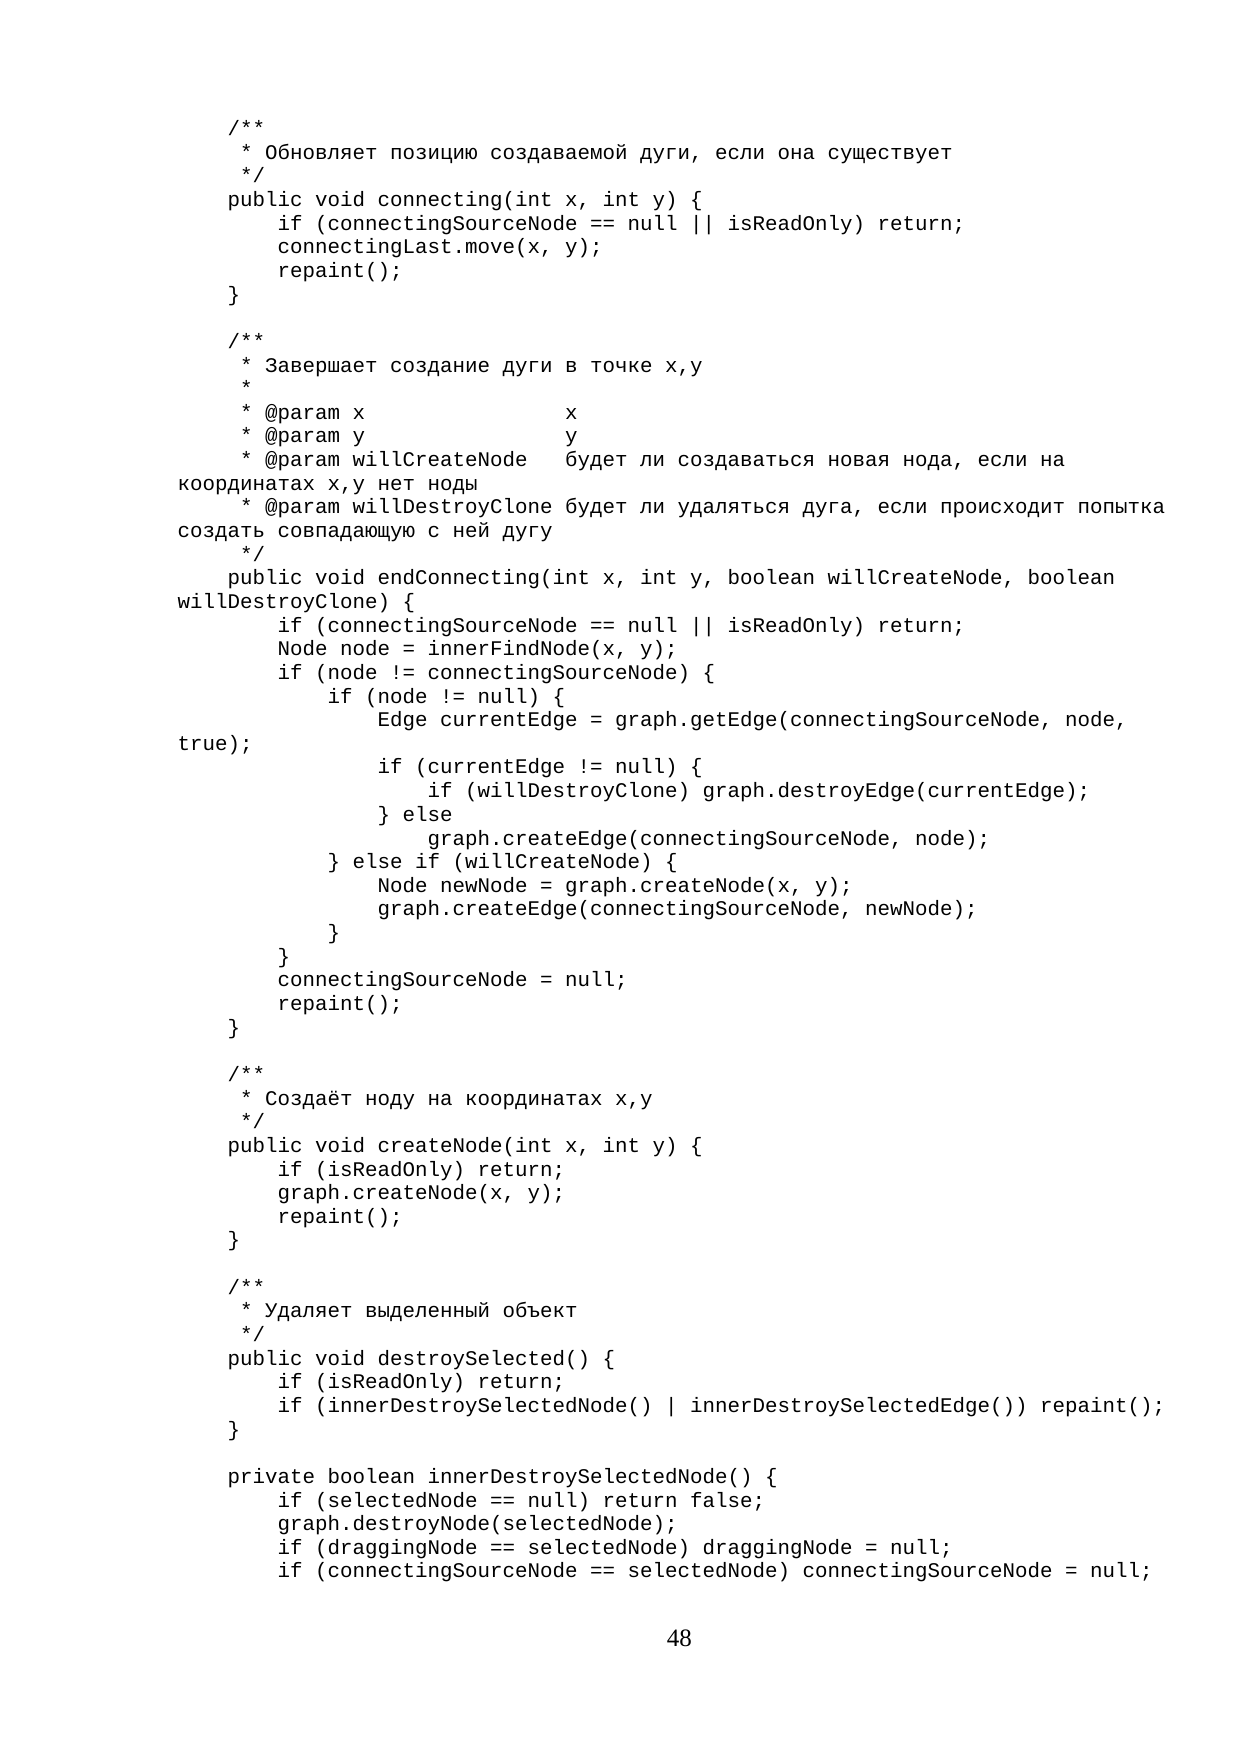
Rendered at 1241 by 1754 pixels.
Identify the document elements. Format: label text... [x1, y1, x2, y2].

text public void createNode(int x, int y) { [177, 1135, 1181, 1158]
text graph.destroyNode(selectedNode); [177, 1513, 1181, 1537]
text Node newNode = graph.createNode(x, y); [177, 875, 1181, 898]
text graph.createEdge(connectingSourceNode, newNode); [177, 898, 1181, 922]
text public void destroySelected() { [177, 1348, 1181, 1371]
text /** [177, 118, 1181, 142]
text */ [177, 165, 1181, 189]
text repaint(); [177, 993, 1181, 1017]
text } [177, 1017, 1181, 1040]
text * Обновляет позицию создаваемой дуги, если она существует [177, 142, 1181, 165]
text if (connectingSourceNode == null || isReadOnly) return; [177, 615, 1181, 638]
text if (selectedNode == null) return false; [177, 1489, 1181, 1513]
text Node node = innerFindNode(x, y); [177, 638, 1181, 662]
text /** [177, 1064, 1181, 1088]
text if (node != connectingSourceNode) { [177, 662, 1181, 686]
text * Удаляет выделенный объект [177, 1300, 1181, 1324]
text * @param willDestroyClone будет ли удаляться дуга, если происходит попытка создать совпадающую с ней дугу [177, 496, 1181, 544]
text if (isReadOnly) return; [177, 1371, 1181, 1395]
text if (isReadOnly) return; [177, 1158, 1181, 1182]
text * @param y y [177, 426, 1181, 449]
text /** [177, 1277, 1181, 1300]
text graph.createEdge(connectingSourceNode, node); [177, 827, 1181, 851]
text * @param willCreateNode будет ли создаваться новая нода, если на координатах x,y нет ноды [177, 449, 1181, 496]
text * Создаёт ноду на координатах x,y [177, 1088, 1181, 1111]
text if (connectingSourceNode == null || isReadOnly) return; [177, 213, 1181, 236]
text private boolean innerDestroySelectedNode() { [177, 1466, 1181, 1489]
text if (currentEdge != null) { [177, 757, 1181, 780]
text repaint(); [177, 1206, 1181, 1229]
text } [177, 1229, 1181, 1253]
text if (willDestroyClone) graph.destroyEdge(currentEdge); [177, 780, 1181, 804]
text graph.createNode(x, y); [177, 1182, 1181, 1206]
text public void endConnecting(int x, int y, boolean willCreateNode, boolean willDestroyClone) { [177, 567, 1181, 615]
text } [177, 1419, 1181, 1442]
text connectingLast.move(x, y); [177, 236, 1181, 260]
text /** [177, 331, 1181, 354]
text repaint(); [177, 260, 1181, 284]
text * Завершает создание дуги в точке x,y [177, 354, 1181, 378]
text } [177, 284, 1181, 307]
text if (node != null) { [177, 686, 1181, 709]
text */ [177, 1324, 1181, 1348]
text * [177, 378, 1181, 402]
text public void connecting(int x, int y) { [177, 189, 1181, 213]
text Edge currentEdge = graph.getEdge(connectingSourceNode, node, true); [177, 709, 1181, 757]
text if (innerDestroySelectedNode() | innerDestroySelectedEdge()) repaint(); [177, 1395, 1181, 1419]
text */ [177, 544, 1181, 567]
text } [177, 922, 1181, 946]
text connectingSourceNode = null; [177, 969, 1181, 993]
text * @param x x [177, 402, 1181, 426]
text */ [177, 1111, 1181, 1135]
text if (connectingSourceNode == selectedNode) connectingSourceNode = null; [177, 1561, 1181, 1584]
text } else [177, 804, 1181, 827]
text if (draggingNode == selectedNode) draggingNode = null; [177, 1537, 1181, 1561]
text } else if (willCreateNode) { [177, 851, 1181, 875]
text } [177, 946, 1181, 969]
